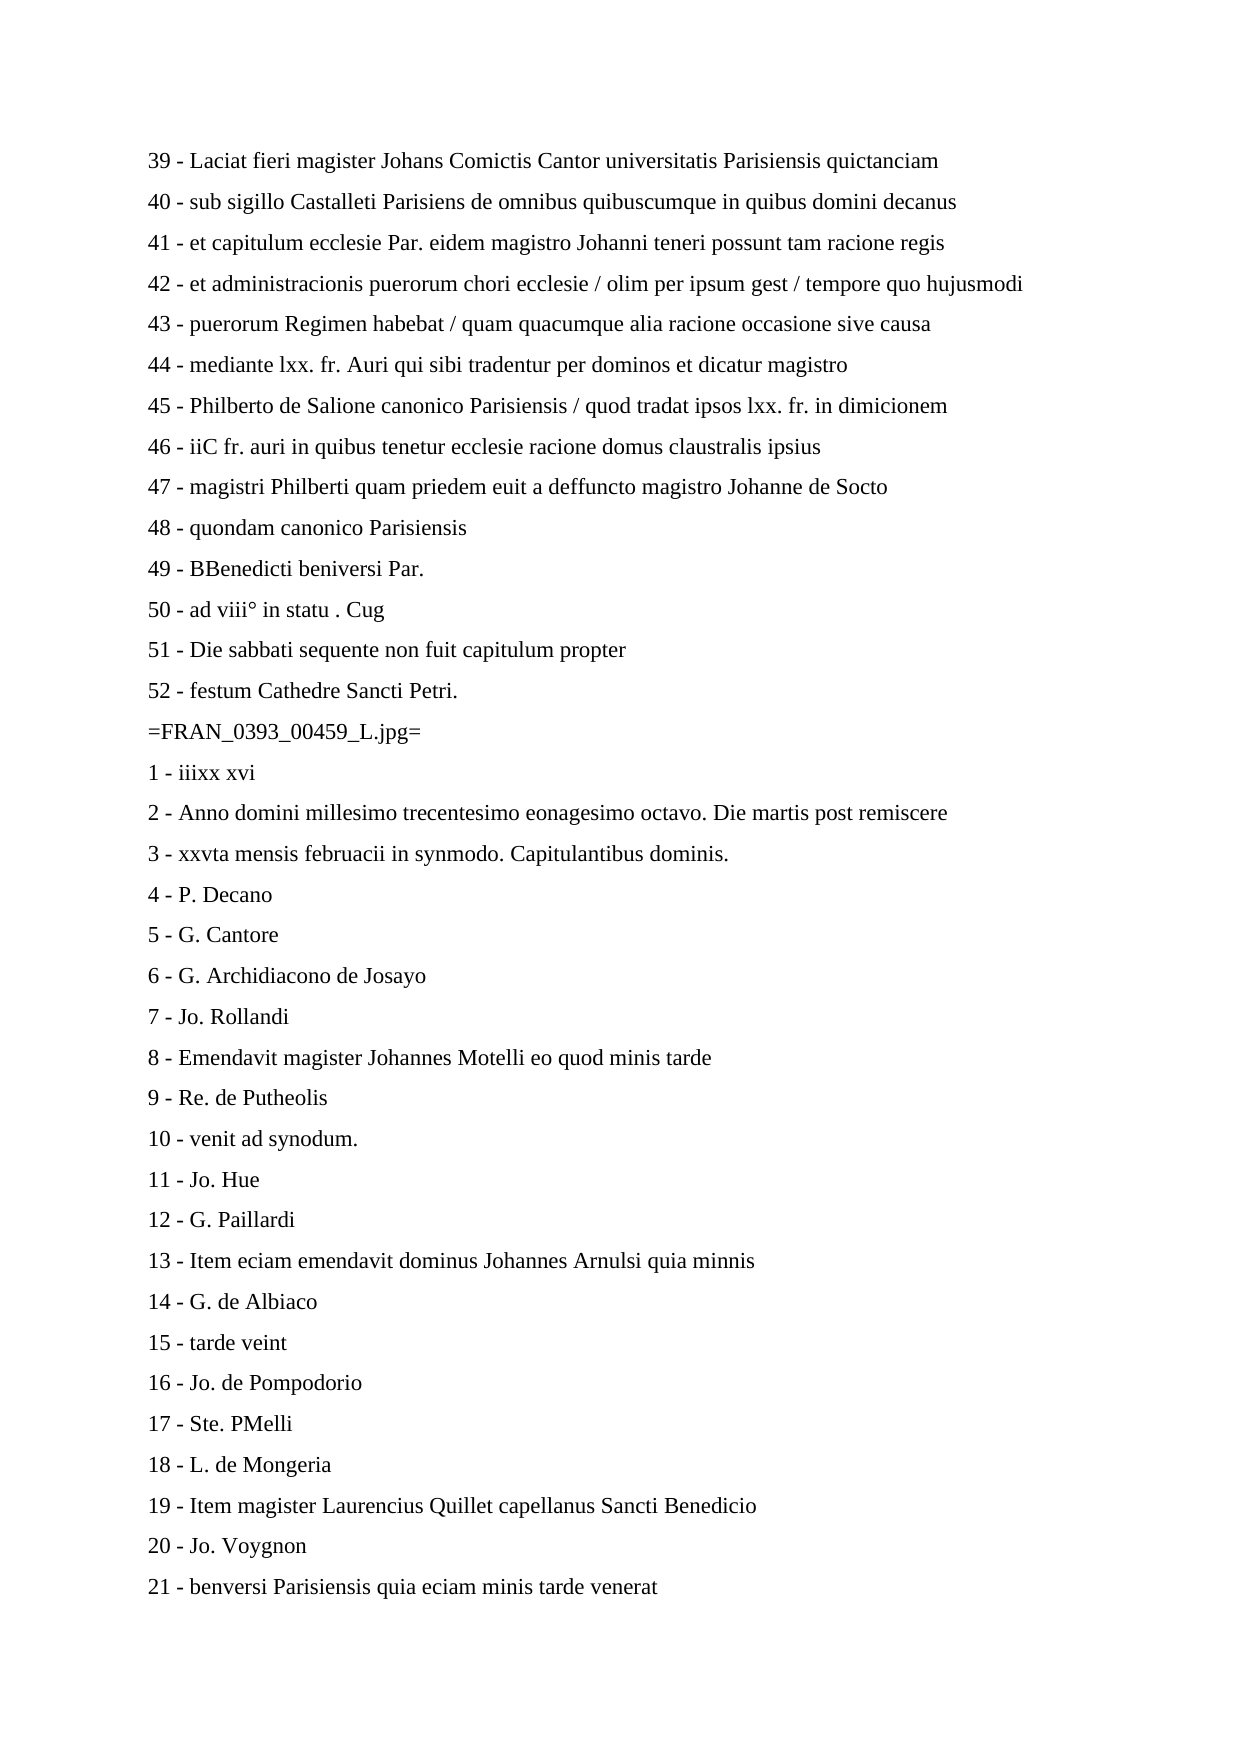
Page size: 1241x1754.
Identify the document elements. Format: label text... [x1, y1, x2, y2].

text 16 - Jo. de Pompodorio [148, 1369, 1093, 1396]
text 47 - magistri Philberti quam priedem euit a deffuncto magistro Johanne de Socto [148, 473, 1093, 500]
text 49 - BBenedicti beniversi Par. [148, 555, 1093, 581]
text 39 - Laciat fieri magister Johans Comictis Cantor universitatis Parisiensis quictanciam [148, 148, 1093, 174]
text 1 - iiixx xvi [148, 758, 1093, 785]
text 18 - L. de Mongeria [148, 1451, 1093, 1477]
text 10 - venit ad synodum. [148, 1125, 1093, 1151]
text 2 - Anno domini millesimo trecentesimo eonagesimo octavo. Die martis post remiscere [148, 799, 1093, 826]
text 9 - Re. de Putheolis [148, 1084, 1093, 1111]
text 12 - G. Paillardi [148, 1207, 1093, 1233]
text 48 - quondam canonico Parisiensis [148, 514, 1093, 541]
text 15 - tarde veint [148, 1329, 1093, 1355]
text 46 - iiC fr. auri in quibus tenetur ecclesie racione domus claustralis ipsius [148, 433, 1093, 459]
text 8 - Emendavit magister Johannes Motelli eo quod minis tarde [148, 1044, 1093, 1070]
text 44 - mediante lxx. fr. Auri qui sibi tradentur per dominos et dicatur magistro [148, 351, 1093, 378]
text 42 - et administracionis puerorum chori ecclesie / olim per ipsum gest / tempore quo hujusmodi [148, 270, 1093, 296]
text 11 - Jo. Hue [148, 1166, 1093, 1192]
text 13 - Item eciam emendavit dominus Johannes Arnulsi quia minnis [148, 1247, 1093, 1274]
text 40 - sub sigillo Castalleti Parisiens de omnibus quibuscumque in quibus domini decanus [148, 188, 1093, 215]
text 17 - Ste. PMelli [148, 1410, 1093, 1437]
text 4 - P. Decano [148, 881, 1093, 907]
text 41 - et capitulum ecclesie Par. eidem magistro Johanni teneri possunt tam racione regis [148, 229, 1093, 255]
text =FRAN_0393_00459_L.jpg= [148, 718, 1093, 744]
text 7 - Jo. Rollandi [148, 1003, 1093, 1029]
text 45 - Philberto de Salione canonico Parisiensis / quod tradat ipsos lxx. fr. in dimicionem [148, 392, 1093, 418]
text 19 - Item magister Laurencius Quillet capellanus Sancti Benedicio [148, 1492, 1093, 1518]
text 3 - xxvta mensis februacii in synmodo. Capitulantibus dominis. [148, 840, 1093, 866]
text 51 - Die sabbati sequente non fuit capitulum propter [148, 636, 1093, 663]
text 14 - G. de Albiaco [148, 1288, 1093, 1314]
text 6 - G. Archidiacono de Josayo [148, 962, 1093, 988]
text 20 - Jo. Voygnon [148, 1532, 1093, 1559]
text 50 - ad viii° in statu . Cug [148, 596, 1093, 622]
text 52 - festum Cathedre Sancti Petri. [148, 677, 1093, 703]
text 21 - benversi Parisiensis quia eciam minis tarde venerat [148, 1573, 1093, 1599]
text 43 - puerorum Regimen habebat / quam quacumque alia racione occasione sive causa [148, 311, 1093, 337]
text 5 - G. Cantore [148, 921, 1093, 948]
